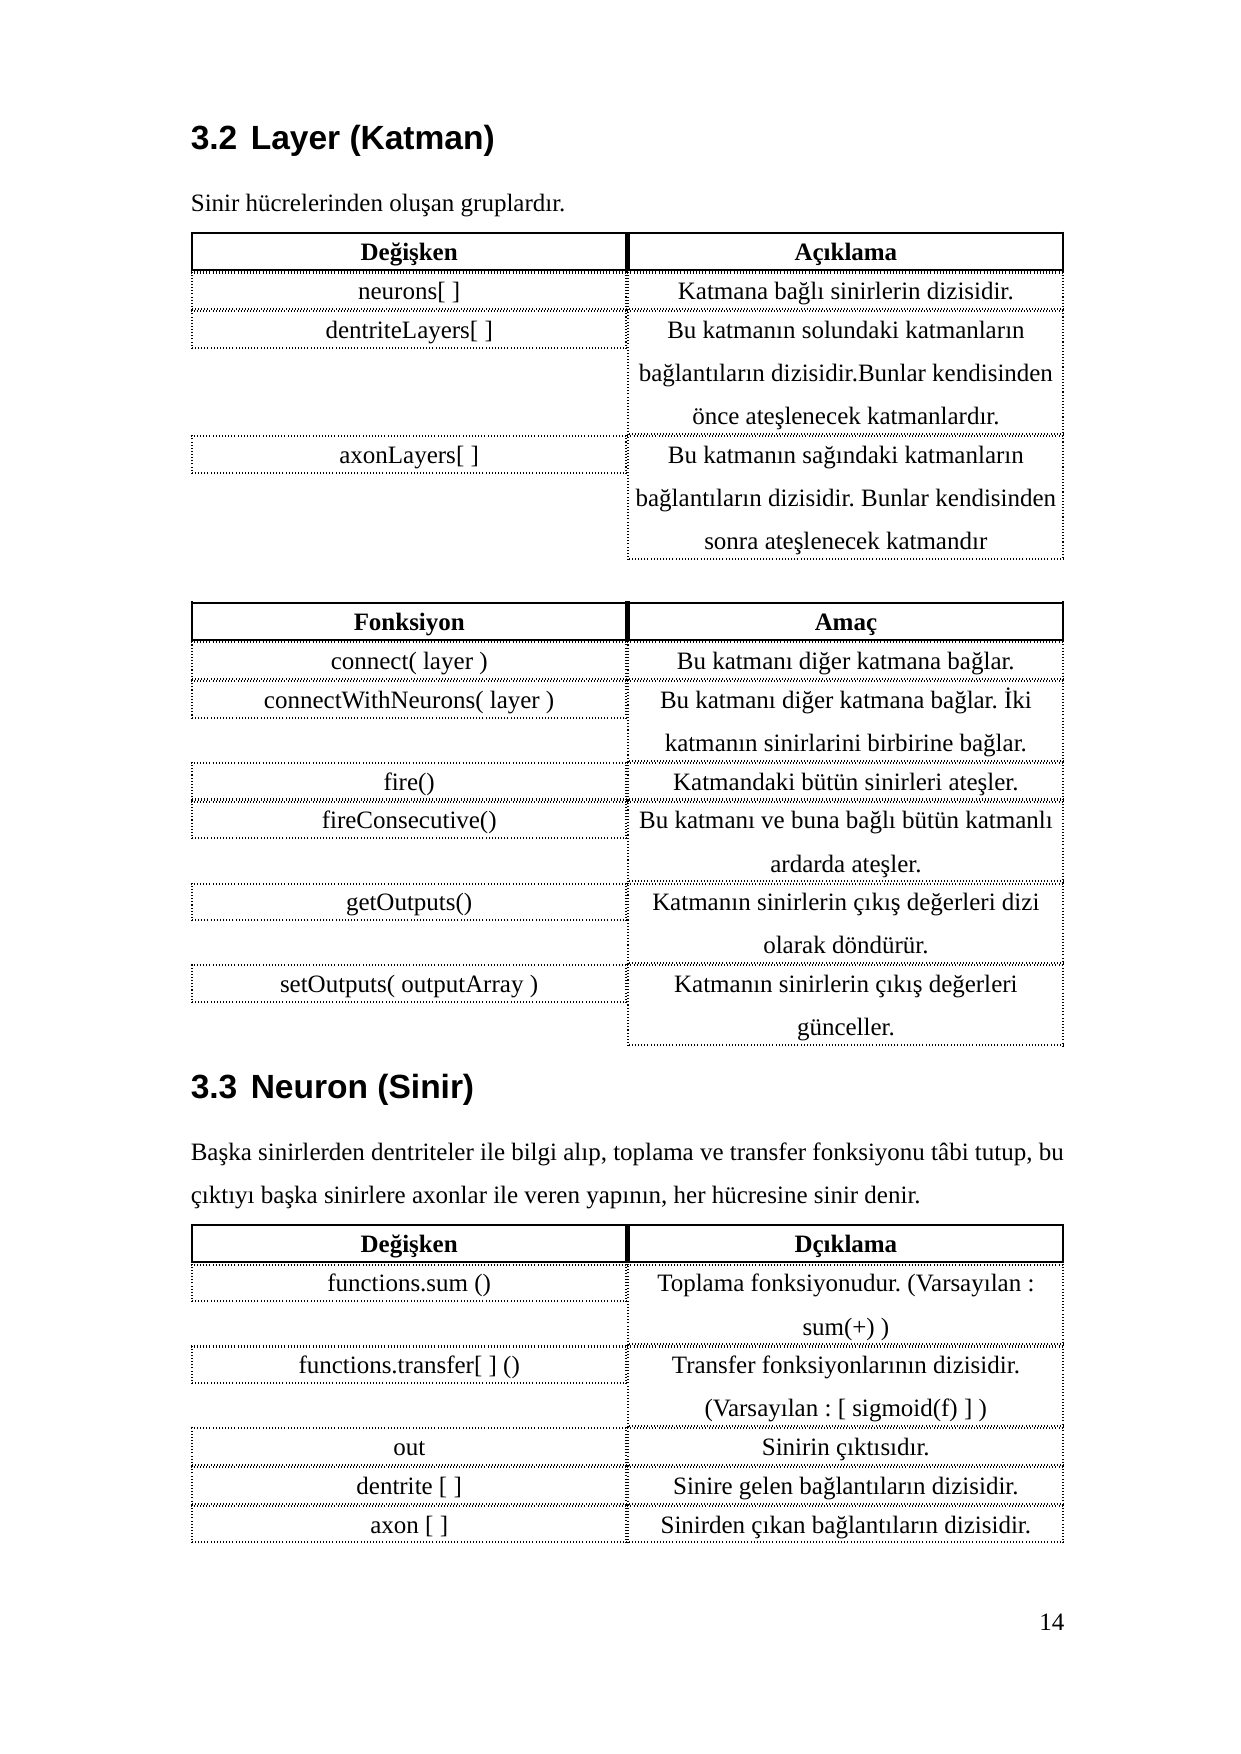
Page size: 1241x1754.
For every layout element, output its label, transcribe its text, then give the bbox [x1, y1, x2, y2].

table_header Değişken [193, 234, 625, 269]
table_cell functions.sum () [191, 1264, 627, 1345]
table_header Açıklama [630, 234, 1062, 269]
text Başka sinirlerden dentriteler ile bilgi alıp, toplama ve transfer fonksiyonu tâbi tutup, bu çıktıyı başka sinirlere axonlar ile veren yapının, her hücresine sinir denir. [191, 1137, 1064, 1209]
table_cell out [191, 1427, 627, 1466]
table_cell neurons[ ] [191, 271, 627, 310]
table_cell connectWithNeurons( layer ) [191, 680, 627, 762]
table_cell connect( layer ) [191, 641, 627, 680]
table_cell fireConsecutive() [191, 801, 627, 882]
table_cell Bu katmanı ve buna bağlı bütün katmanlı ardarda ateşler. [627, 801, 1064, 882]
table_cell Katmanın sinirlerin çıkış değerleri günceller. [627, 964, 1064, 1046]
subtitle Layer (Katman) [191, 118, 1064, 157]
table_cell Katmandaki bütün sinirleri ateşler. [627, 762, 1064, 801]
table_cell axonLayers[ ] [191, 435, 627, 560]
table_cell functions.transfer[ ] () [191, 1345, 627, 1427]
table_cell Bu katmanı diğer katmana bağlar. İki katmanın sinirlarini birbirine bağlar. [627, 680, 1064, 762]
table_cell getOutputs() [191, 883, 627, 964]
table_header Değişken [193, 1226, 625, 1261]
subtitle Neuron (Sinir) [191, 1067, 1064, 1106]
table_cell Katmanın sinirlerin çıkış değerleri dizi olarak döndürür. [627, 883, 1064, 964]
table_cell dentriteLayers[ ] [191, 310, 627, 435]
text Sinir hücrelerinden oluşan gruplardır. [191, 188, 1064, 217]
table_cell Sinirin çıktısıdır. [627, 1427, 1064, 1466]
table_cell axon [ ] [191, 1505, 627, 1543]
table_cell Toplama fonksiyonudur. (Varsayılan : sum(+) ) [627, 1264, 1064, 1345]
table_cell Bu katmanın sağındaki katmanların bağlantıların dizisidir. Bunlar kendisinden sonra ateşlenecek katmandır [627, 435, 1064, 560]
table_cell fire() [191, 762, 627, 801]
table_cell dentrite [ ] [191, 1466, 627, 1505]
table_header Amaç [630, 604, 1062, 639]
table_cell Bu katmanı diğer katmana bağlar. [627, 641, 1064, 680]
table_cell setOutputs( outputArray ) [191, 964, 627, 1046]
table_cell Transfer fonksiyonlarının dizisidir. (Varsayılan : [ sigmoid(f) ] ) [627, 1345, 1064, 1427]
table_cell Bu katmanın solundaki katmanların bağlantıların dizisidir.Bunlar kendisinden önce ateşlenecek katmanlardır. [627, 310, 1064, 435]
table_cell Sinirden çıkan bağlantıların dizisidir. [627, 1505, 1064, 1543]
table_cell Sinire gelen bağlantıların dizisidir. [627, 1466, 1064, 1505]
table_header Fonksiyon [193, 604, 625, 639]
table_cell Katmana bağlı sinirlerin dizisidir. [627, 271, 1064, 310]
table_header Dçıklama [630, 1226, 1062, 1261]
